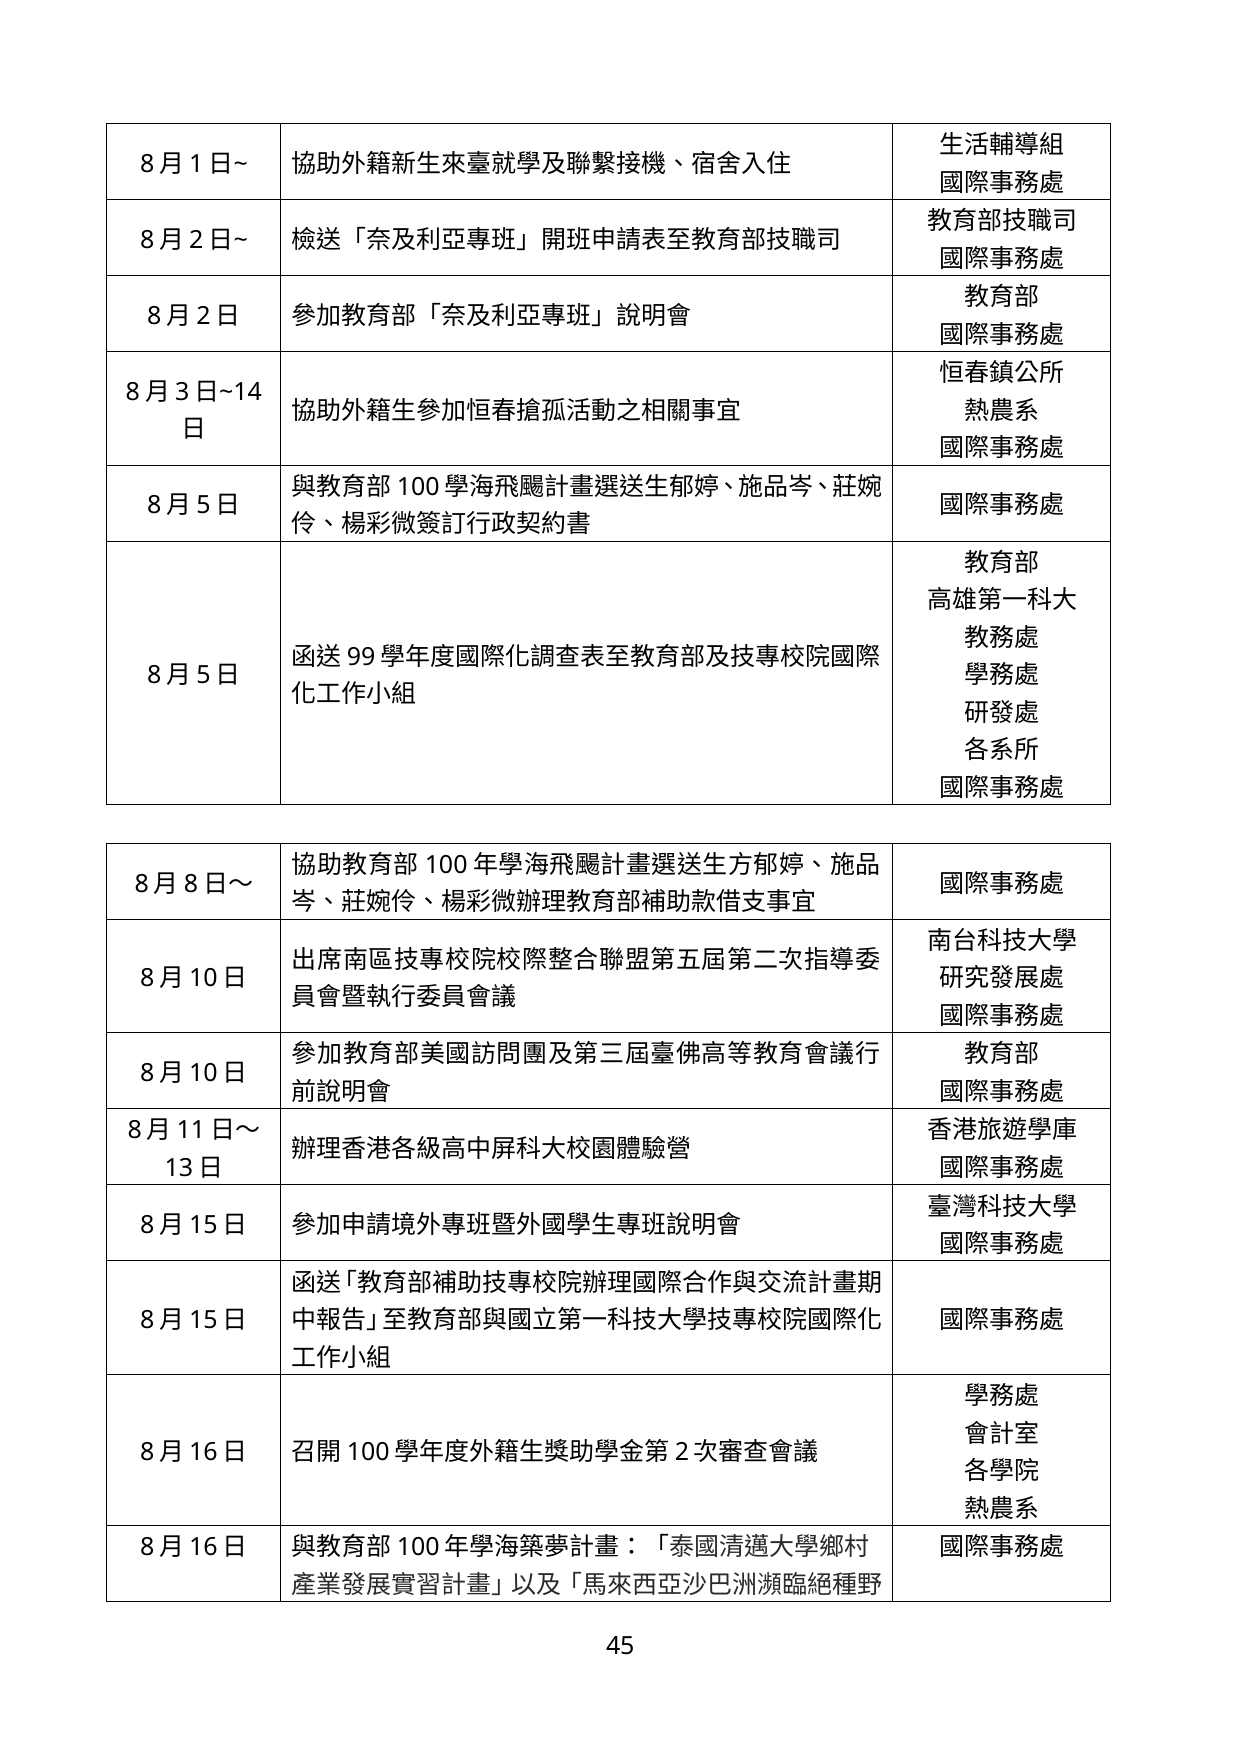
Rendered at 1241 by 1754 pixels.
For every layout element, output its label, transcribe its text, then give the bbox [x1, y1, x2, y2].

table_cell 8月2日 [107, 276, 280, 351]
table_cell 南台科技大學 研究發展處 國際事務處 [893, 920, 1110, 1032]
table_cell 學務處 會計室 各學院 熱農系 [893, 1375, 1110, 1525]
table_cell 協助外籍生參加恒春搶孤活動之相關事宜 [281, 352, 892, 464]
table_cell 8月3日~14日 [107, 352, 280, 464]
table_cell 函送99學年度國際化調查表至教育部及技專校院國際化工作小組 [281, 542, 892, 804]
table_cell 國際事務處 [893, 466, 1110, 541]
table_cell 檢送「奈及利亞專班」開班申請表至教育部技職司 [281, 200, 892, 275]
table_cell 8月15日 [107, 1261, 280, 1374]
table_cell 8月10日 [107, 920, 280, 1032]
table_cell 與教育部100年學海築夢計畫：「泰國清邁大學鄉村產業發展實習計畫」以及「馬來西亞沙巴洲瀕臨絕種野 [281, 1526, 892, 1601]
table_cell 教育部 高雄第一科大 教務處 學務處 研發處 各系所 國際事務處 [893, 542, 1110, 804]
table_cell 8月15日 [107, 1185, 280, 1260]
table_cell 8月16日 [107, 1375, 280, 1525]
table_header 8月8日～ [107, 844, 280, 919]
table_cell 參加申請境外專班暨外國學生專班說明會 [281, 1185, 892, 1260]
table_cell 函送「教育部補助技專校院辦理國際合作與交流計畫期中報告」至教育部與國立第一科技大學技專校院國際化工作小組 [281, 1261, 892, 1374]
table_header 國際事務處 [893, 844, 1110, 919]
table_cell 教育部技職司 國際事務處 [893, 200, 1110, 275]
table_cell 教育部 國際事務處 [893, 1033, 1110, 1108]
table_cell 與教育部100學海飛颺計畫選送生郁婷、施品岑、莊婉伶、楊彩微簽訂行政契約書 [281, 466, 892, 541]
table_cell 協助外籍新生來臺就學及聯繫接機、宿舍入住 [281, 124, 892, 199]
table_cell 8月1日~ [107, 124, 280, 199]
table_cell 8月11日～ 13日 [107, 1109, 280, 1184]
table_cell 臺灣科技大學 國際事務處 [893, 1185, 1110, 1260]
table_cell 參加教育部「奈及利亞專班」說明會 [281, 276, 892, 351]
table_cell 8月2日~ [107, 200, 280, 275]
table_cell 召開100學年度外籍生獎助學金第2次審查會議 [281, 1375, 892, 1525]
table_cell 辦理香港各級高中屏科大校園體驗營 [281, 1109, 892, 1184]
table_cell 8月5日 [107, 466, 280, 541]
table_cell 8月10日 [107, 1033, 280, 1108]
table_cell 香港旅遊學庫 國際事務處 [893, 1109, 1110, 1184]
table_cell 8月5日 [107, 542, 280, 804]
table_cell 國際事務處 [893, 1526, 1110, 1601]
table_cell 國際事務處 [893, 1261, 1110, 1374]
table_cell 生活輔導組 國際事務處 [893, 124, 1110, 199]
table_cell 恒春鎮公所 熱農系 國際事務處 [893, 352, 1110, 464]
table_cell 參加教育部美國訪問團及第三屆臺佛高等教育會議行前說明會 [281, 1033, 892, 1108]
table_cell 出席南區技專校院校際整合聯盟第五屆第二次指導委員會暨執行委員會議 [281, 920, 892, 1032]
table_cell 8月16日 [107, 1526, 280, 1601]
table_header 協助教育部100年學海飛颺計畫選送生方郁婷、施品岑、莊婉伶、楊彩微辦理教育部補助款借支事宜 [281, 844, 892, 919]
table_cell 教育部 國際事務處 [893, 276, 1110, 351]
